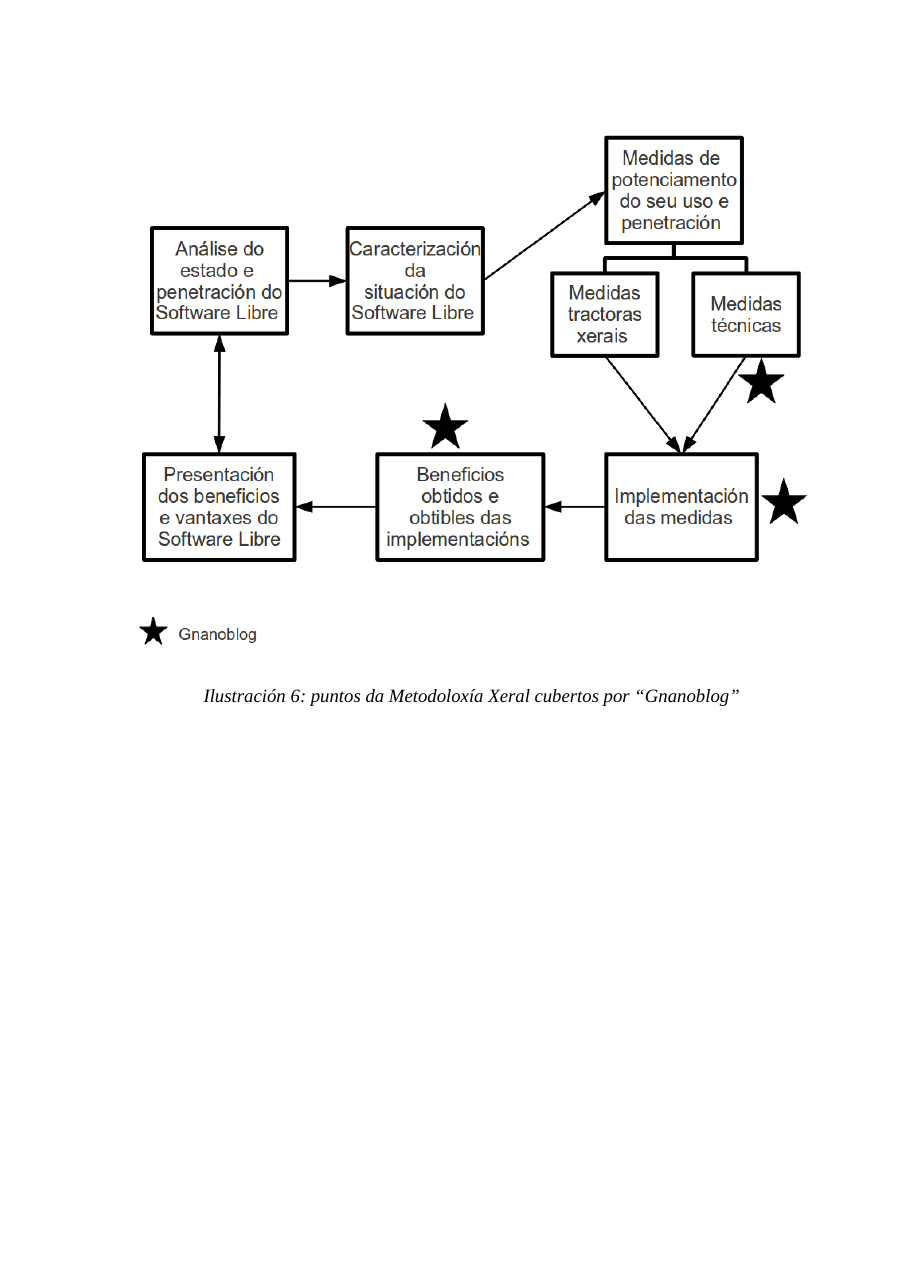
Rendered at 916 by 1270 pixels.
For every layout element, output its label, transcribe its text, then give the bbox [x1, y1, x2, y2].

list Ilustración 6: puntos da Metodoloxía Xeral cubertos por “Gnanoblog” [0, 685, 915, 707]
picture [132, 130, 812, 661]
